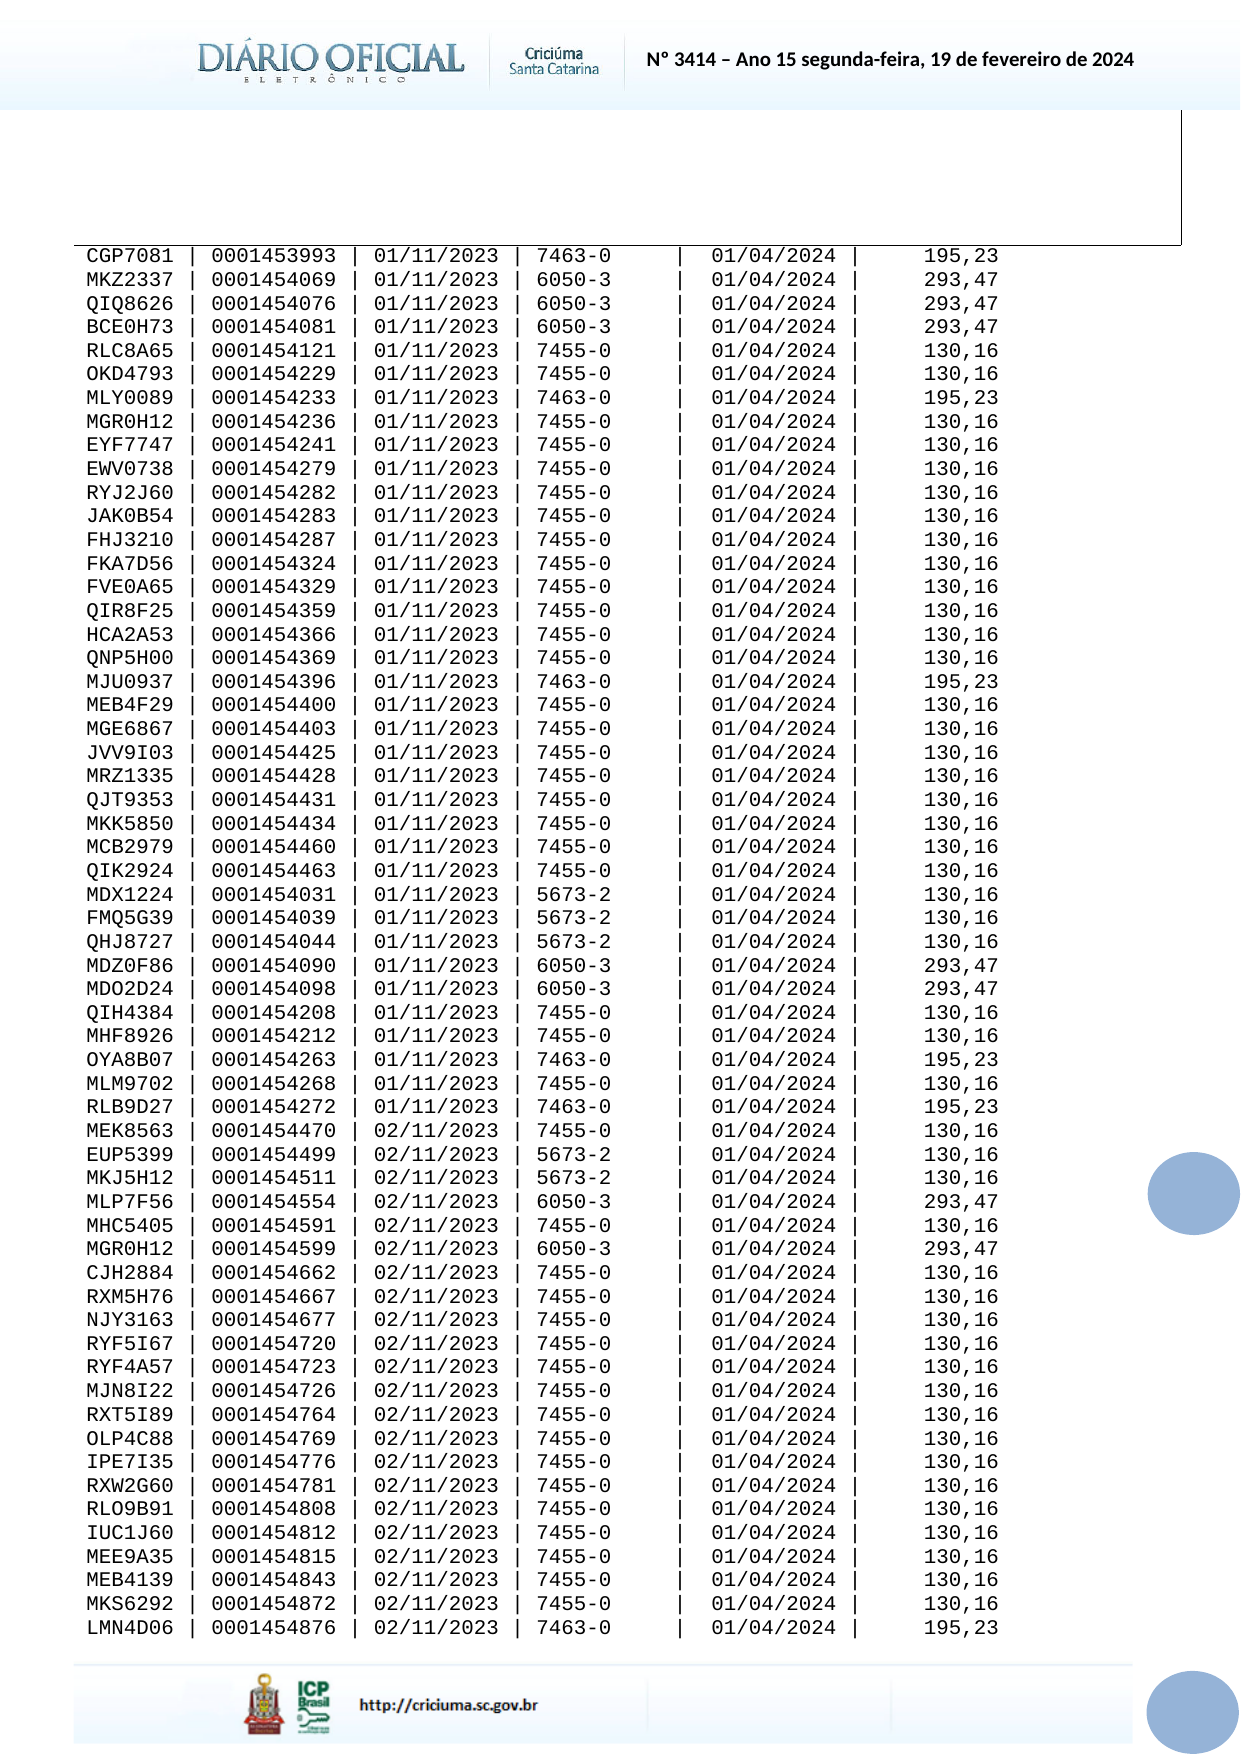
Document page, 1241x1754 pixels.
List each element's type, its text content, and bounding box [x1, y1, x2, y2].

text MHF8926 | 0001454212 | 01/11/2023 | 7455-0 | 01/04/2024 | 130,16 [74, 1026, 1181, 1049]
text QJT9353 | 0001454431 | 01/11/2023 | 7455-0 | 01/04/2024 | 130,16 [74, 789, 1181, 813]
text QIQ8626 | 0001454076 | 01/11/2023 | 6050-3 | 01/04/2024 | 293,47 [74, 292, 1181, 316]
text BCE0H73 | 0001454081 | 01/11/2023 | 6050-3 | 01/04/2024 | 293,47 [74, 316, 1181, 340]
text MGR0H12 | 0001454236 | 01/11/2023 | 7455-0 | 01/04/2024 | 130,16 [74, 411, 1181, 434]
text JVV9I03 | 0001454425 | 01/11/2023 | 7455-0 | 01/04/2024 | 130,16 [74, 742, 1181, 765]
text MEB4139 | 0001454843 | 02/11/2023 | 7455-0 | 01/04/2024 | 130,16 [74, 1569, 1181, 1593]
text EUP5399 | 0001454499 | 02/11/2023 | 5673-2 | 01/04/2024 | 130,16 [74, 1144, 1181, 1167]
text CJH2884 | 0001454662 | 02/11/2023 | 7455-0 | 01/04/2024 | 130,16 [74, 1262, 1181, 1286]
text EWV0738 | 0001454279 | 01/11/2023 | 7455-0 | 01/04/2024 | 130,16 [74, 458, 1181, 482]
text OYA8B07 | 0001454263 | 01/11/2023 | 7463-0 | 01/04/2024 | 195,23 [74, 1049, 1181, 1073]
text MEE9A35 | 0001454815 | 02/11/2023 | 7455-0 | 01/04/2024 | 130,16 [74, 1546, 1181, 1569]
text MJU0937 | 0001454396 | 01/11/2023 | 7463-0 | 01/04/2024 | 195,23 [74, 671, 1181, 694]
text QIR8F25 | 0001454359 | 01/11/2023 | 7455-0 | 01/04/2024 | 130,16 [74, 600, 1181, 623]
text QNP5H00 | 0001454369 | 01/11/2023 | 7455-0 | 01/04/2024 | 130,16 [74, 647, 1181, 671]
text NJY3163 | 0001454677 | 02/11/2023 | 7455-0 | 01/04/2024 | 130,16 [74, 1309, 1181, 1333]
text MKZ2337 | 0001454069 | 01/11/2023 | 6050-3 | 01/04/2024 | 293,47 [74, 269, 1181, 292]
text MCB2979 | 0001454460 | 01/11/2023 | 7455-0 | 01/04/2024 | 130,16 [74, 836, 1181, 860]
text QHJ8727 | 0001454044 | 01/11/2023 | 5673-2 | 01/04/2024 | 130,16 [74, 931, 1181, 954]
text MLP7F56 | 0001454554 | 02/11/2023 | 6050-3 | 01/04/2024 | 293,47 [74, 1191, 1153, 1215]
text RYJ2J60 | 0001454282 | 01/11/2023 | 7455-0 | 01/04/2024 | 130,16 [74, 482, 1181, 505]
text RXT5I89 | 0001454764 | 02/11/2023 | 7455-0 | 01/04/2024 | 130,16 [74, 1404, 1181, 1427]
text CGP7081 | 0001453993 | 01/11/2023 | 7463-0 | 01/04/2024 | 195,23 [74, 245, 1181, 269]
text RYF4A57 | 0001454723 | 02/11/2023 | 7455-0 | 01/04/2024 | 130,16 [74, 1357, 1181, 1380]
text QIK2924 | 0001454463 | 01/11/2023 | 7455-0 | 01/04/2024 | 130,16 [74, 860, 1181, 884]
text RLB9D27 | 0001454272 | 01/11/2023 | 7463-0 | 01/04/2024 | 195,23 [74, 1096, 1181, 1120]
text HCA2A53 | 0001454366 | 01/11/2023 | 7455-0 | 01/04/2024 | 130,16 [74, 623, 1181, 647]
text RYF5I67 | 0001454720 | 02/11/2023 | 7455-0 | 01/04/2024 | 130,16 [74, 1333, 1181, 1357]
text IPE7I35 | 0001454776 | 02/11/2023 | 7455-0 | 01/04/2024 | 130,16 [74, 1451, 1181, 1475]
text RXM5H76 | 0001454667 | 02/11/2023 | 7455-0 | 01/04/2024 | 130,16 [74, 1286, 1181, 1309]
text MHC5405 | 0001454591 | 02/11/2023 | 7455-0 | 01/04/2024 | 130,16 [74, 1215, 1181, 1238]
text MDX1224 | 0001454031 | 01/11/2023 | 5673-2 | 01/04/2024 | 130,16 [74, 884, 1181, 907]
text MDZ0F86 | 0001454090 | 01/11/2023 | 6050-3 | 01/04/2024 | 293,47 [74, 954, 1181, 978]
text OKD4793 | 0001454229 | 01/11/2023 | 7455-0 | 01/04/2024 | 130,16 [74, 363, 1181, 387]
text MKJ5H12 | 0001454511 | 02/11/2023 | 5673-2 | 01/04/2024 | 130,16 [74, 1167, 1157, 1191]
text FHJ3210 | 0001454287 | 01/11/2023 | 7455-0 | 01/04/2024 | 130,16 [74, 529, 1181, 553]
text JAK0B54 | 0001454283 | 01/11/2023 | 7455-0 | 01/04/2024 | 130,16 [74, 505, 1181, 529]
text MLM9702 | 0001454268 | 01/11/2023 | 7455-0 | 01/04/2024 | 130,16 [74, 1073, 1181, 1096]
text RLC8A65 | 0001454121 | 01/11/2023 | 7455-0 | 01/04/2024 | 130,16 [74, 340, 1181, 363]
text FKA7D56 | 0001454324 | 01/11/2023 | 7455-0 | 01/04/2024 | 130,16 [74, 553, 1181, 576]
text MKK5850 | 0001454434 | 01/11/2023 | 7455-0 | 01/04/2024 | 130,16 [74, 813, 1181, 836]
text MEB4F29 | 0001454400 | 01/11/2023 | 7455-0 | 01/04/2024 | 130,16 [74, 694, 1181, 718]
text QIH4384 | 0001454208 | 01/11/2023 | 7455-0 | 01/04/2024 | 130,16 [74, 1002, 1181, 1026]
text MLY0089 | 0001454233 | 01/11/2023 | 7463-0 | 01/04/2024 | 195,23 [74, 387, 1181, 411]
text LMN4D06 | 0001454876 | 02/11/2023 | 7463-0 | 01/04/2024 | 195,23 [74, 1617, 1181, 1640]
text EYF7747 | 0001454241 | 01/11/2023 | 7455-0 | 01/04/2024 | 130,16 [74, 434, 1181, 458]
text OLP4C88 | 0001454769 | 02/11/2023 | 7455-0 | 01/04/2024 | 130,16 [74, 1427, 1181, 1451]
text RXW2G60 | 0001454781 | 02/11/2023 | 7455-0 | 01/04/2024 | 130,16 [74, 1475, 1181, 1498]
text RLO9B91 | 0001454808 | 02/11/2023 | 7455-0 | 01/04/2024 | 130,16 [74, 1498, 1181, 1522]
text MGR0H12 | 0001454599 | 02/11/2023 | 6050-3 | 01/04/2024 | 293,47 [74, 1238, 1181, 1262]
text MRZ1335 | 0001454428 | 01/11/2023 | 7455-0 | 01/04/2024 | 130,16 [74, 765, 1181, 789]
text MGE6867 | 0001454403 | 01/11/2023 | 7455-0 | 01/04/2024 | 130,16 [74, 718, 1181, 742]
text MEK8563 | 0001454470 | 02/11/2023 | 7455-0 | 01/04/2024 | 130,16 [74, 1120, 1181, 1144]
text FMQ5G39 | 0001454039 | 01/11/2023 | 5673-2 | 01/04/2024 | 130,16 [74, 907, 1181, 931]
text MJN8I22 | 0001454726 | 02/11/2023 | 7455-0 | 01/04/2024 | 130,16 [74, 1380, 1181, 1404]
text MKS6292 | 0001454872 | 02/11/2023 | 7455-0 | 01/04/2024 | 130,16 [74, 1593, 1181, 1617]
text FVE0A65 | 0001454329 | 01/11/2023 | 7455-0 | 01/04/2024 | 130,16 [74, 576, 1181, 600]
text MDO2D24 | 0001454098 | 01/11/2023 | 6050-3 | 01/04/2024 | 293,47 [74, 978, 1181, 1002]
text IUC1J60 | 0001454812 | 02/11/2023 | 7455-0 | 01/04/2024 | 130,16 [74, 1522, 1181, 1546]
